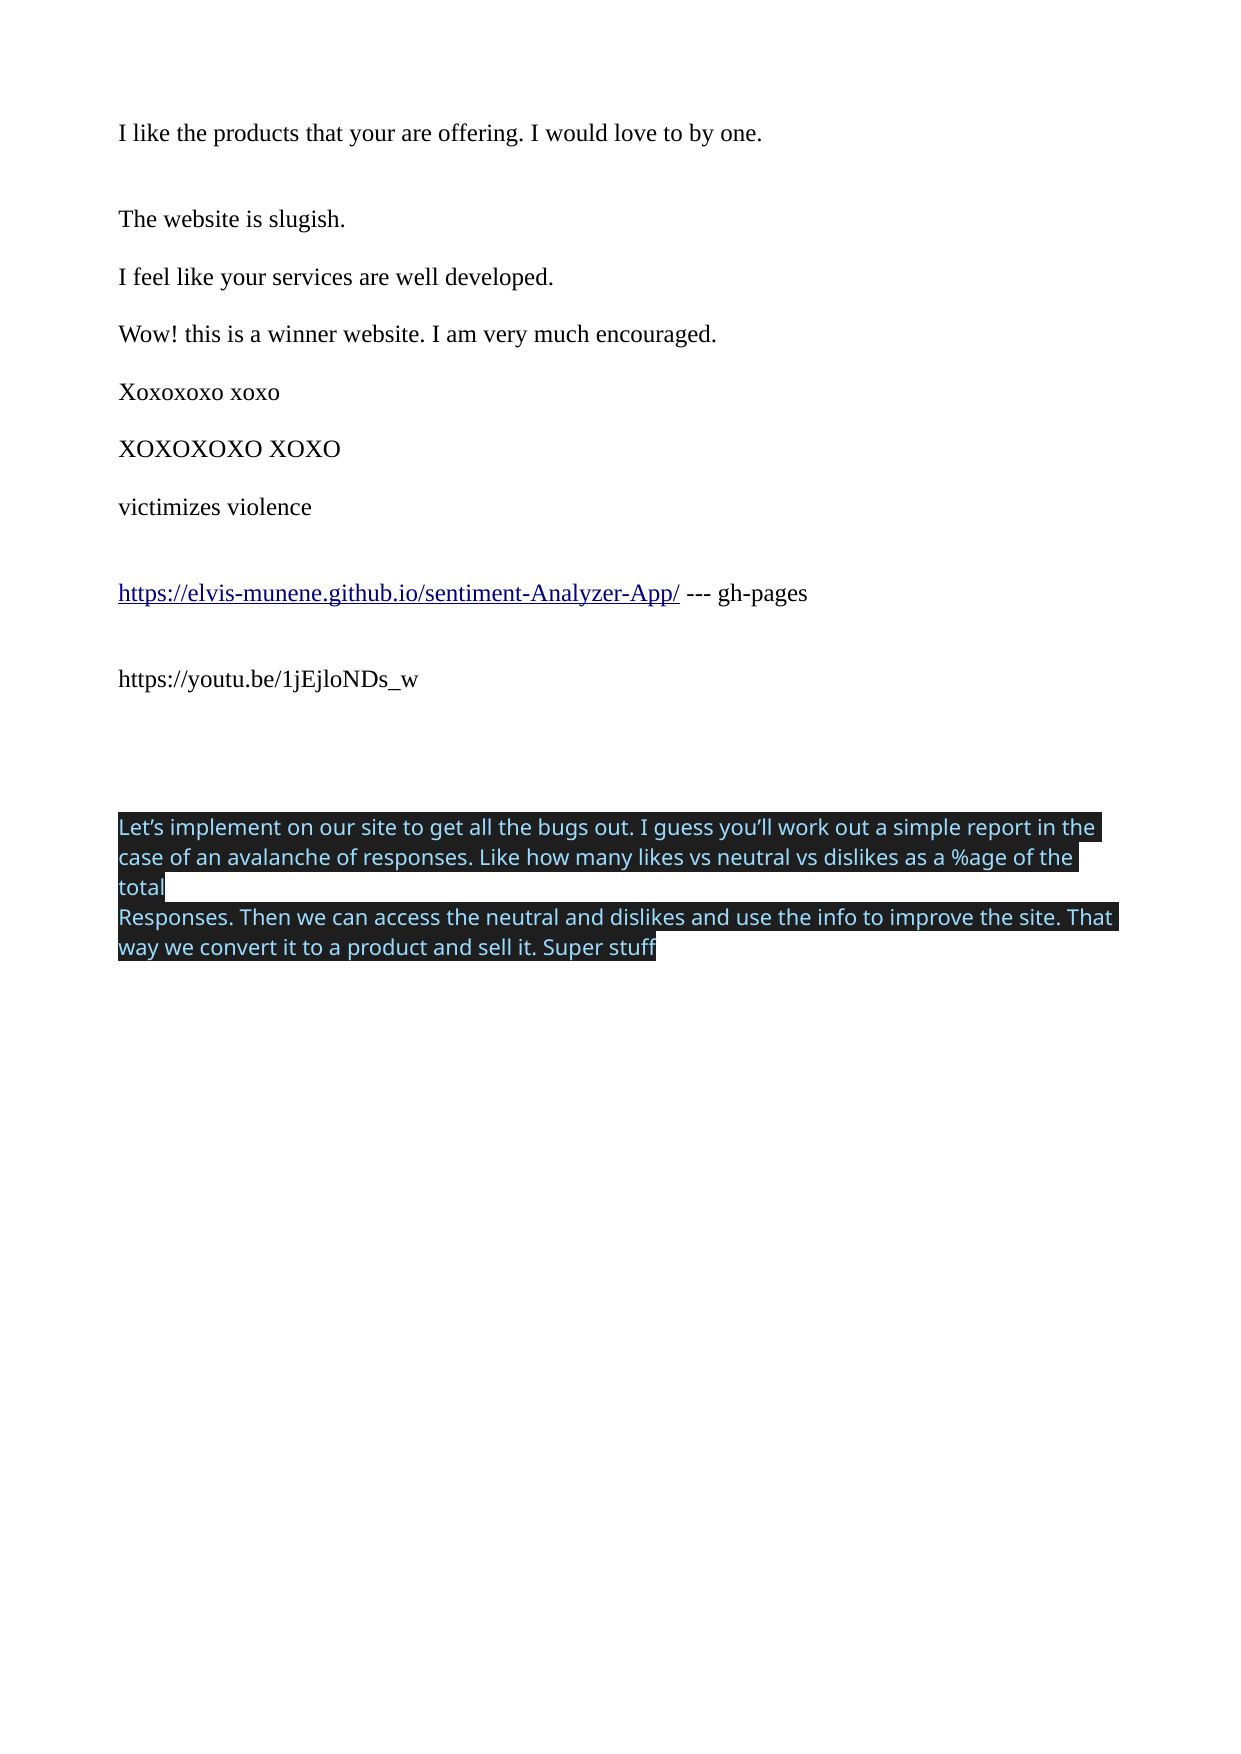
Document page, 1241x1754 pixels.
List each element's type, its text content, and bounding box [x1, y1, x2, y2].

text The website is slugish. [118, 204, 1122, 233]
text XOXOXOXO XOXO [118, 434, 1122, 463]
text Responses. Then we can access the neutral and dislikes and use the info to improve the site. That way we convert it to a product and sell it. Super stuff [118, 902, 1122, 961]
text Xoxoxoxo xoxo [118, 377, 1122, 406]
text https://elvis-munene.github.io/sentiment-Analyzer-App/ --- gh-pages [118, 578, 1122, 607]
text Wow! this is a winner website. I am very much encouraged. [118, 319, 1122, 348]
text https://youtu.be/1jEjloNDs_w [118, 664, 1122, 693]
text Let’s implement on our site to get all the bugs out. I guess you’ll work out a simple report in the case of an avalanche of responses. Like how many likes vs neutral vs dislikes as a %age of the total [118, 812, 1122, 902]
text victimizes violence [118, 492, 1122, 521]
text I feel like your services are well developed. [118, 262, 1122, 291]
text I like the products that your are offering. I would love to by one. [118, 118, 1122, 147]
